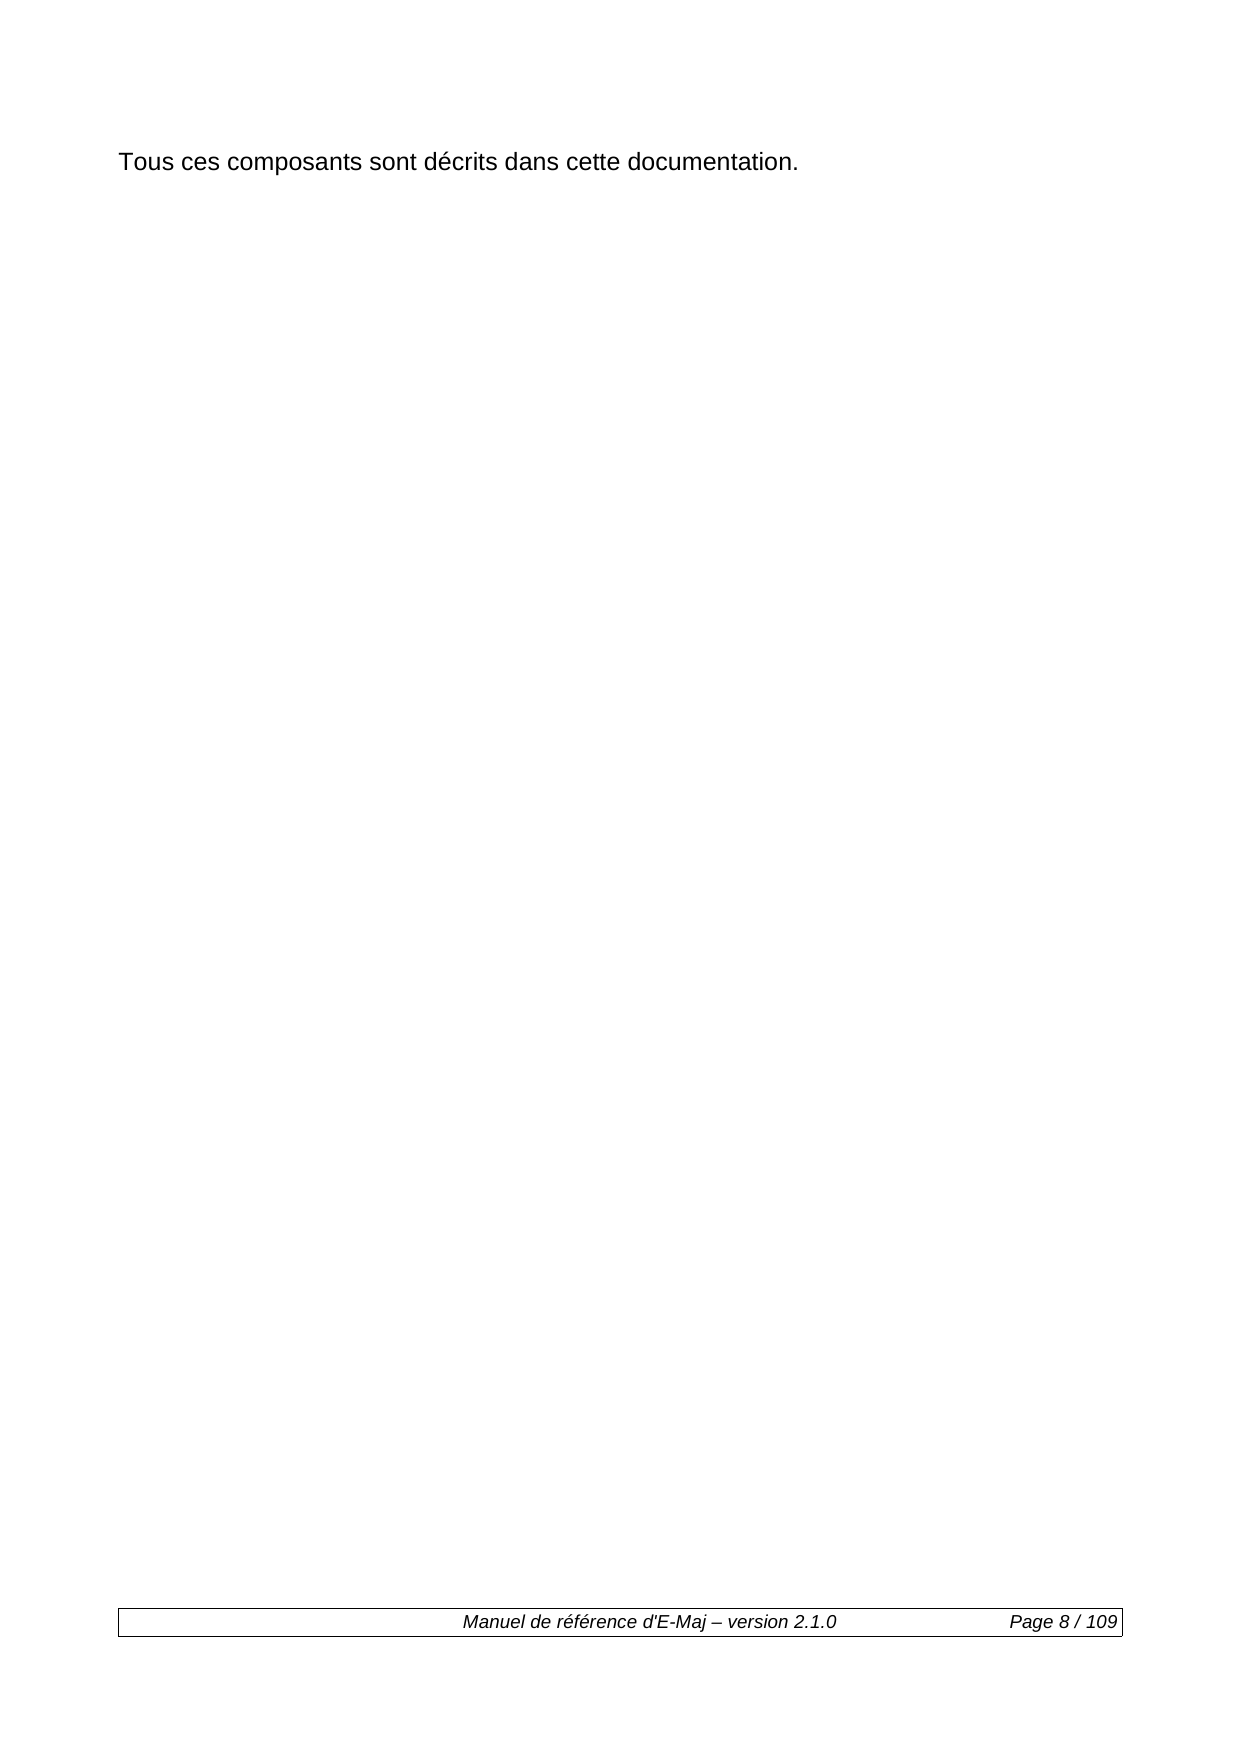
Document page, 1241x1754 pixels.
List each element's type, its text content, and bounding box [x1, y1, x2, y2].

text Tous ces composants sont décrits dans cette documentation. [118, 147, 1122, 176]
